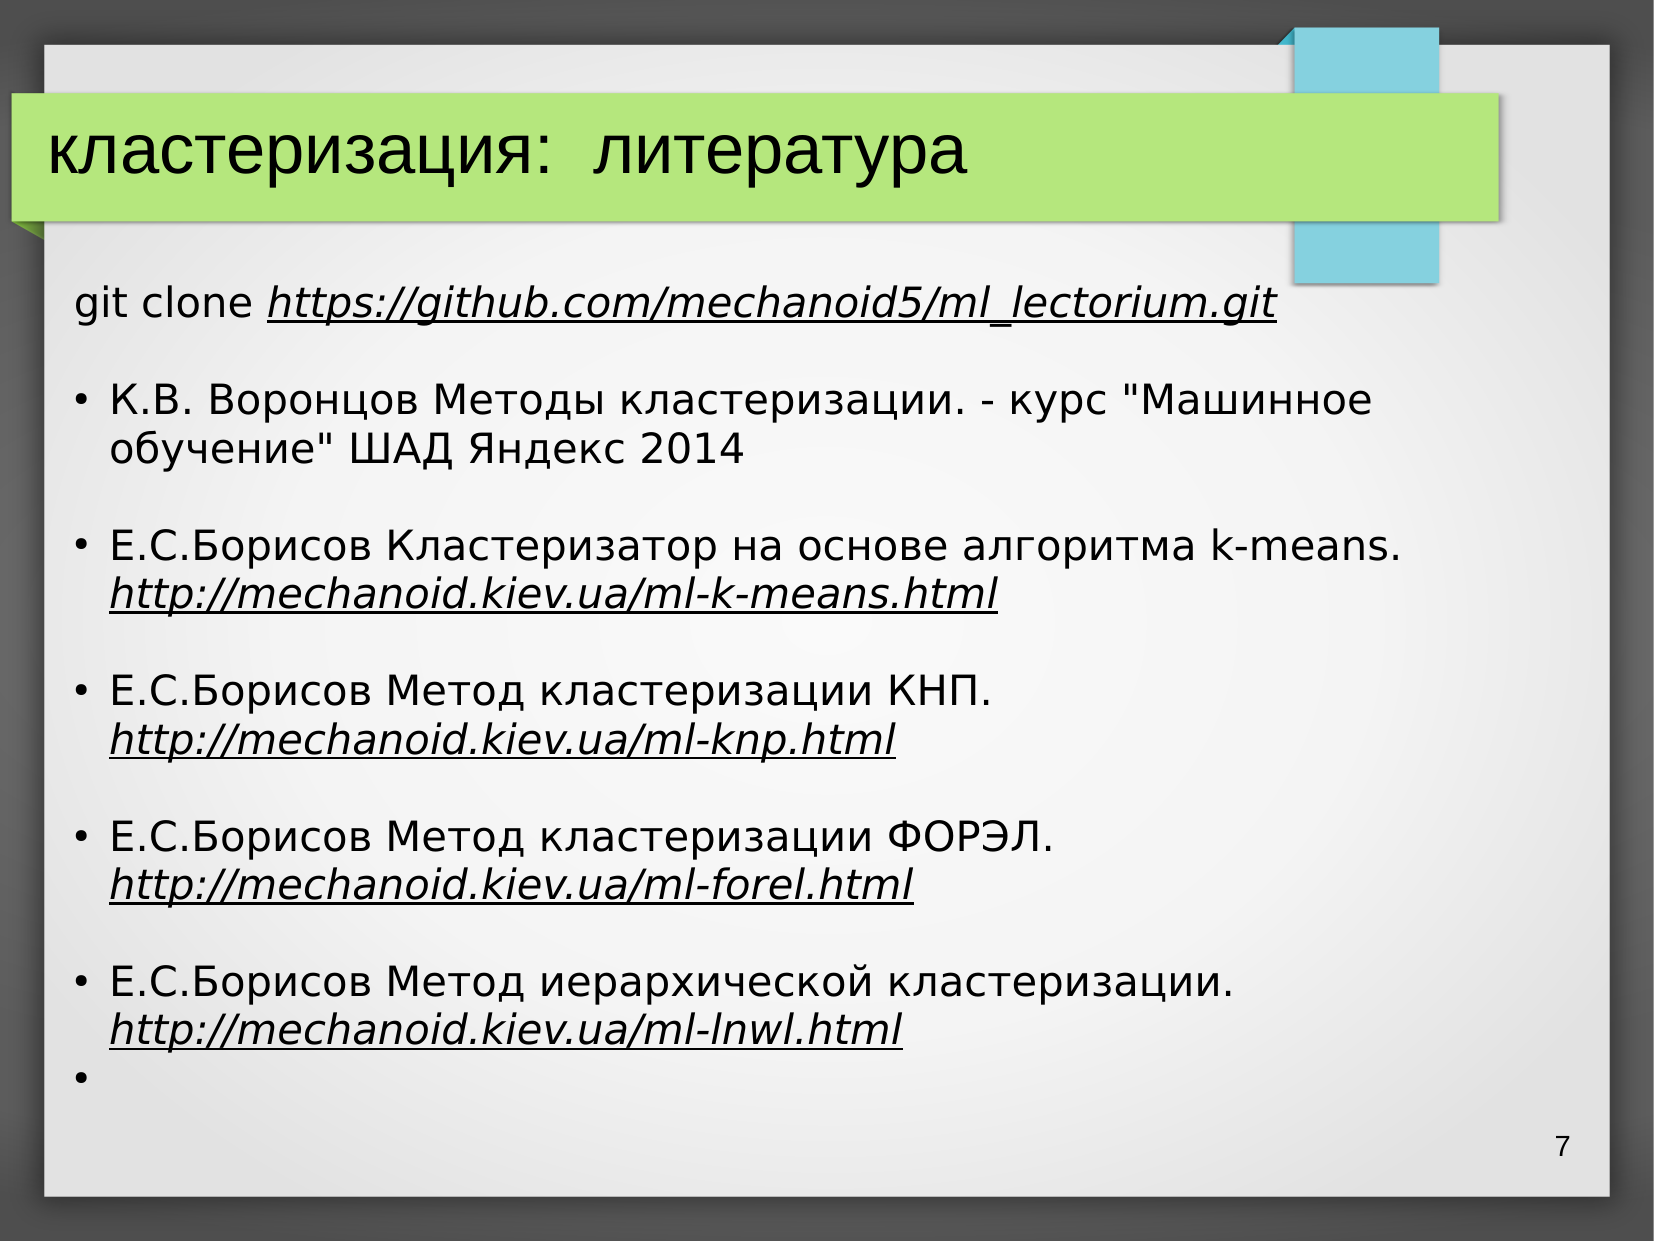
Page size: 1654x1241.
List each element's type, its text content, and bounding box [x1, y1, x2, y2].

title кластеризация: литература [47, 96, 1536, 201]
text_box git clone https://github.com/mechanoid5/ml_lectorium.git К.В. Воронцов Методы кластеризации. - курс "Машинное обучение" ШАД Яндекс 2014 Е.С.Борисов Кластеризатор на основе алгоритма k-means. http://mechanoid.kiev.ua/ml-k-means.html Е.С.Борисов Метод кластеризации КНП. http://mechanoid.kiev.ua/ml-knp.html Е.С.Борисов Метод кластеризации ФОРЭЛ. http://mechanoid.kiev.ua/ml-forel.html Е.С.Борисов Метод иерархической кластеризации. http://mechanoid.kiev.ua/ml-lnwl.html [59, 271, 1489, 1111]
picture [0, 0, 1654, 1241]
